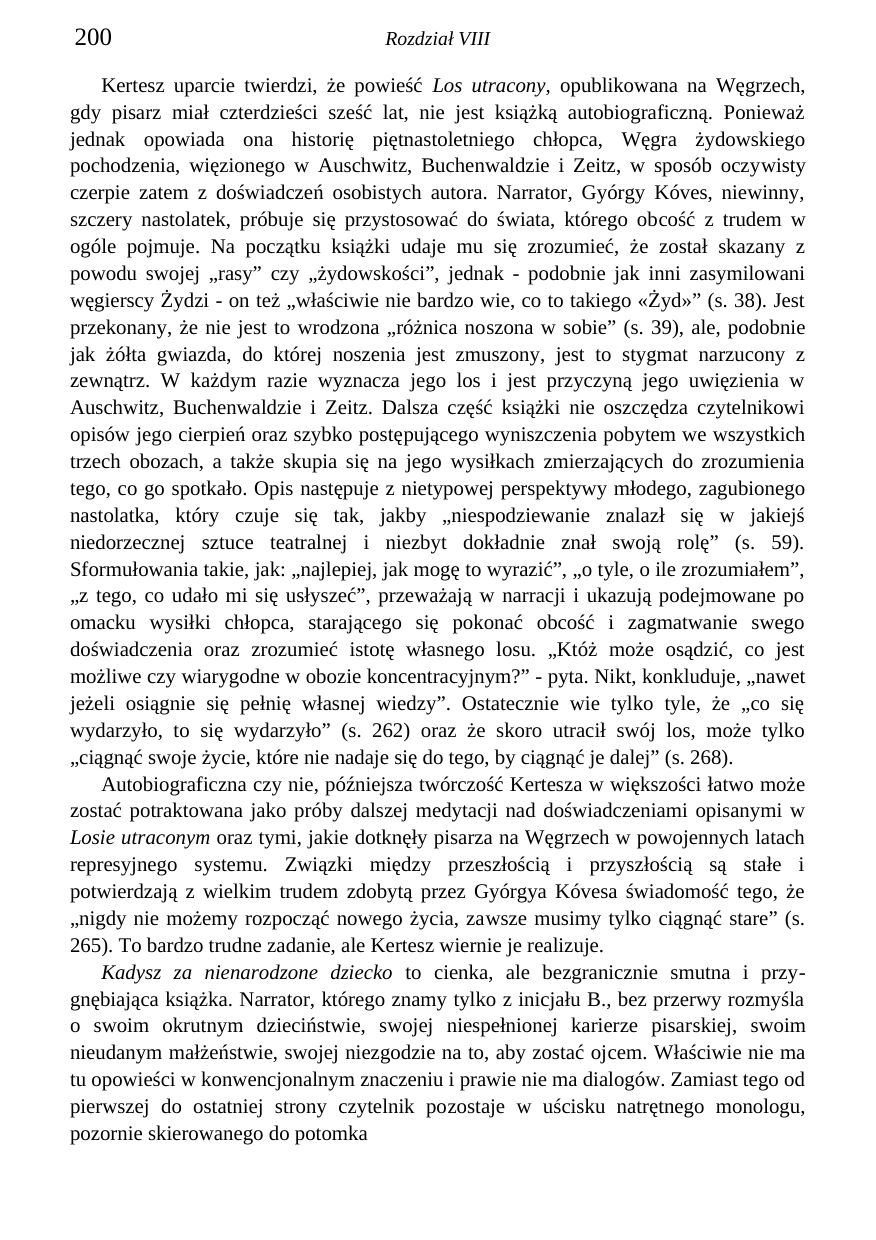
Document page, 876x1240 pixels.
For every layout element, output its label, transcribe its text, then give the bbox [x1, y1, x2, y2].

text Kertesz uparcie twierdzi, że powieść Los utracony, opublikowana na Węgrzech, gdy pisarz miał czterdzieści sześć lat, nie jest książką autobiograficzną. Ponieważ jednak opowiada ona historię piętnastoletniego chłopca, Węgra żydowskiego pochodzenia, więzionego w Auschwitz, Buchenwaldzie i Zeitz, w sposób oczy­wisty czerpie zatem z doświadczeń osobistych autora. Narrator, Gyórgy Kóves, niewinny, szczery nastolatek, próbuje się przystosować do świata, którego ob­cość z trudem w ogóle pojmuje. Na początku książki udaje mu się zrozumieć, że został skazany z powodu swojej „rasy” czy „żydowskości”, jednak - podobnie jak inni zasymilowani węgierscy Żydzi - on też „właściwie nie bardzo wie, co to takiego «Żyd»” (s. 38). Jest przekonany, że nie jest to wrodzona „różnica no­szona w sobie” (s. 39), ale, podobnie jak żółta gwiazda, do której noszenia jest zmuszony, jest to stygmat narzucony z zewnątrz. W każdym razie wyznacza jego los i jest przyczyną jego uwięzienia w Auschwitz, Buchenwaldzie i Zeitz. Dalsza część książki nie oszczędza czytelnikowi opisów jego cierpień oraz szybko postę­pującego wyniszczenia pobytem we wszystkich trzech obozach, a także skupia się na jego wysiłkach zmierzających do zrozumienia tego, co go spotkało. Opis następuje z nietypowej perspektywy młodego, zagubionego nastolatka, który czuje się tak, jakby „niespodziewanie znalazł się w jakiejś niedorzecznej sztuce teatralnej i niezbyt dokładnie znał swoją rolę” (s. 59). Sformułowania takie, jak: „najlepiej, jak mogę to wyrazić”, „o tyle, o ile zrozumiałem”, „z tego, co udało mi się usłyszeć”, przeważają w narracji i ukazują podejmowane po omacku wy­siłki chłopca, starającego się pokonać obcość i zagmatwanie swego doświadcze­nia oraz zrozumieć istotę własnego losu. „Któż może osądzić, co jest możliwe czy wiarygodne w obozie koncentracyjnym?” - pyta. Nikt, konkluduje, „nawet jeżeli osiągnie się pełnię własnej wiedzy”. Ostatecznie wie tylko tyle, że „co się wydarzyło, to się wydarzyło” (s. 262) oraz że skoro utracił swój los, może tylko „ciągnąć swoje życie, które nie nadaje się do tego, by ciągnąć je dalej” (s. 268). [70, 73, 806, 769]
text Autobiograficzna czy nie, późniejsza twórczość Kertesza w większości łatwo może zostać potraktowana jako próby dalszej medytacji nad doświadczeniami opisanymi w Losie utraconym oraz tymi, jakie dotknęły pisarza na Węgrzech w powojennych latach represyjnego systemu. Związki między przeszłością i przyszłością są stałe i potwierdzają z wielkim trudem zdobytą przez Gyórgya Kóvesa świadomość tego, że „nigdy nie możemy rozpocząć nowego życia, za­wsze musimy tylko ciągnąć stare” (s. 265). To bardzo trudne zadanie, ale Kertesz wiernie je realizuje. [70, 771, 806, 957]
text 200 [71, 22, 115, 51]
text Rozdział VIII [379, 27, 499, 49]
text Kadysz za nienarodzone dziecko to cienka, ale bezgranicznie smutna i przy­gnębiająca książka. Narrator, którego znamy tylko z inicjału B., bez przerwy rozmyśla o swoim okrutnym dzieciństwie, swojej niespełnionej karierze pisar­skiej, swoim nieudanym małżeństwie, swojej niezgodzie na to, aby zostać oj­cem. Właściwie nie ma tu opowieści w konwencjonalnym znaczeniu i prawie nie ma dialogów. Zamiast tego od pierwszej do ostatniej strony czytelnik po­zostaje w uścisku natrętnego monologu, pozornie skierowanego do potomka [70, 959, 806, 1145]
